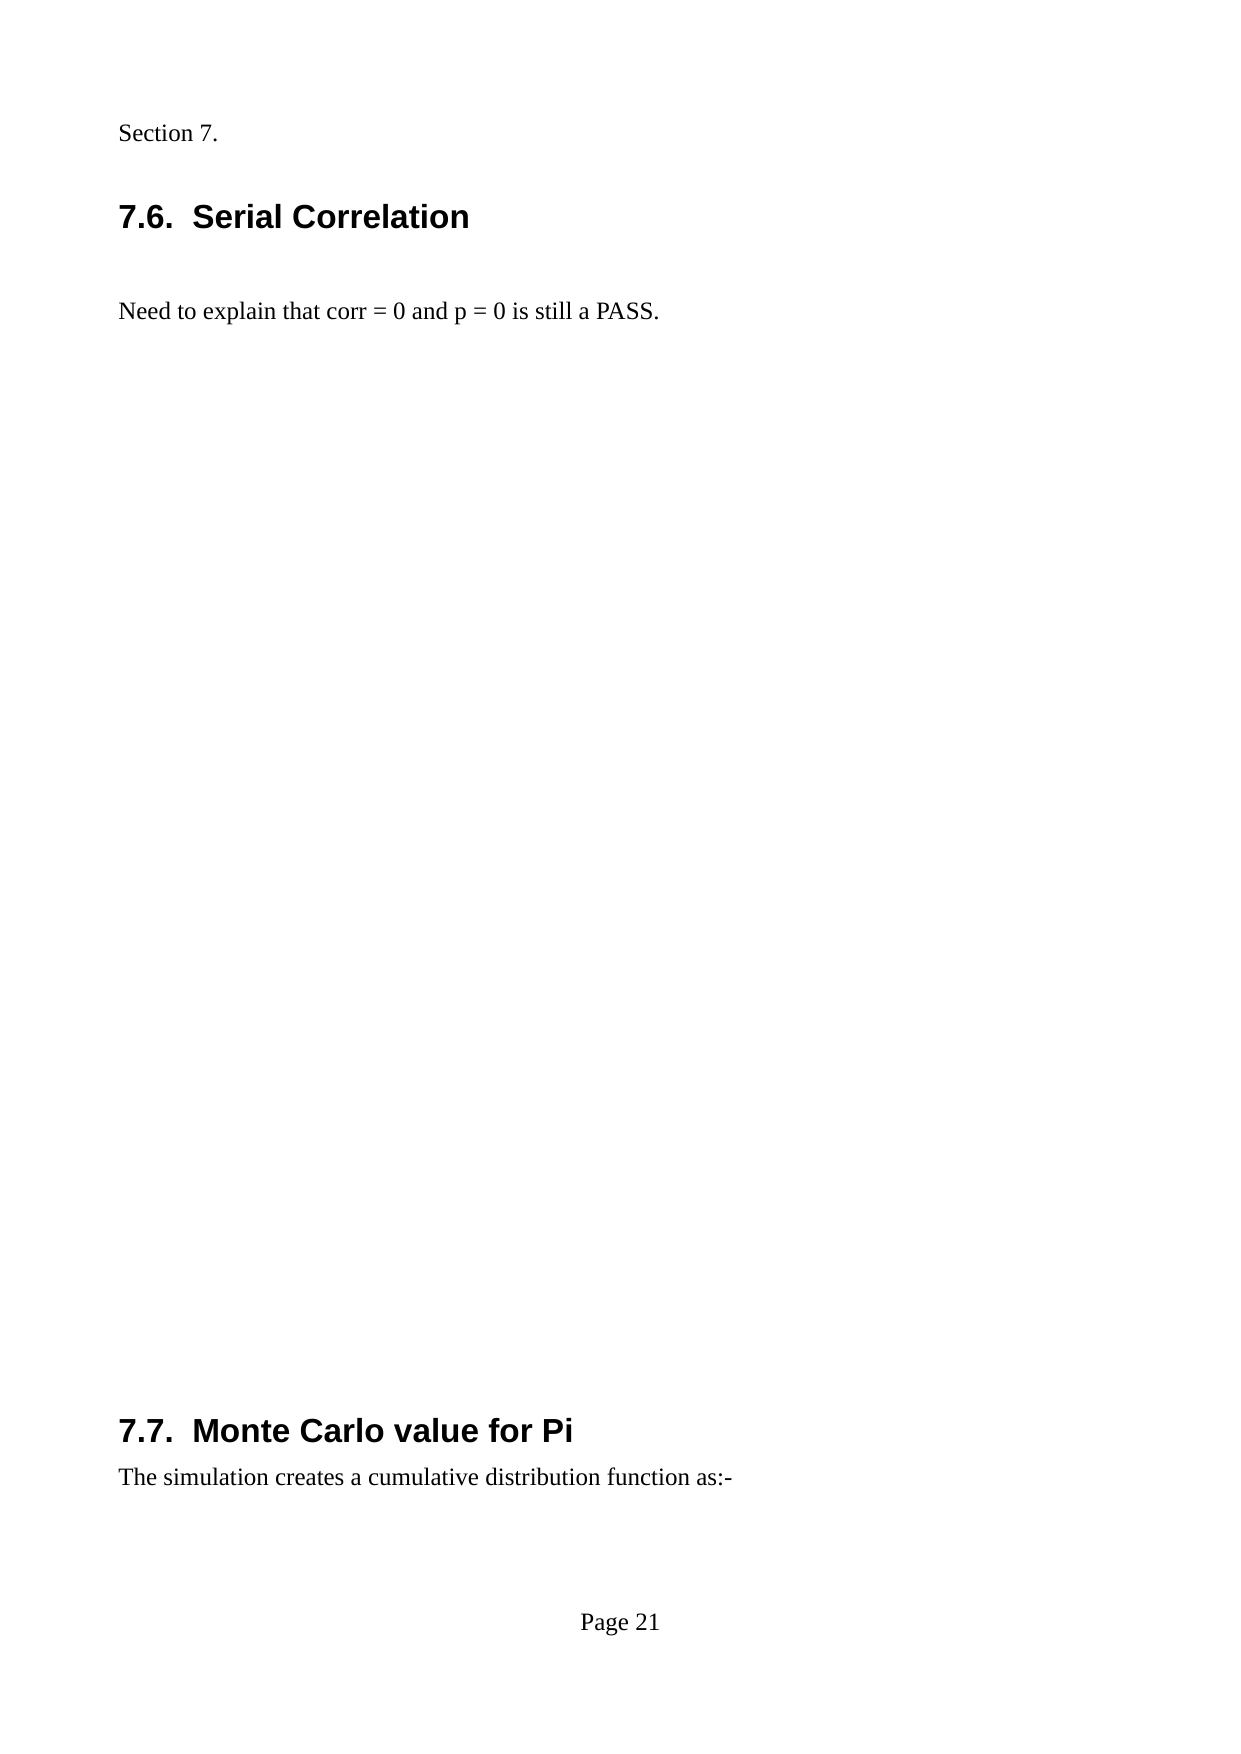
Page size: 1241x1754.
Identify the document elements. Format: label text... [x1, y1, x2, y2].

text Need to explain that corr = 0 and p = 0 is still a PASS. [118, 296, 1122, 324]
subtitle Serial Correlation [118, 197, 1122, 236]
text The simulation creates a cumulative distribution function as:- [118, 1462, 1122, 1491]
subtitle Monte Carlo value for Pi [118, 1411, 1122, 1450]
